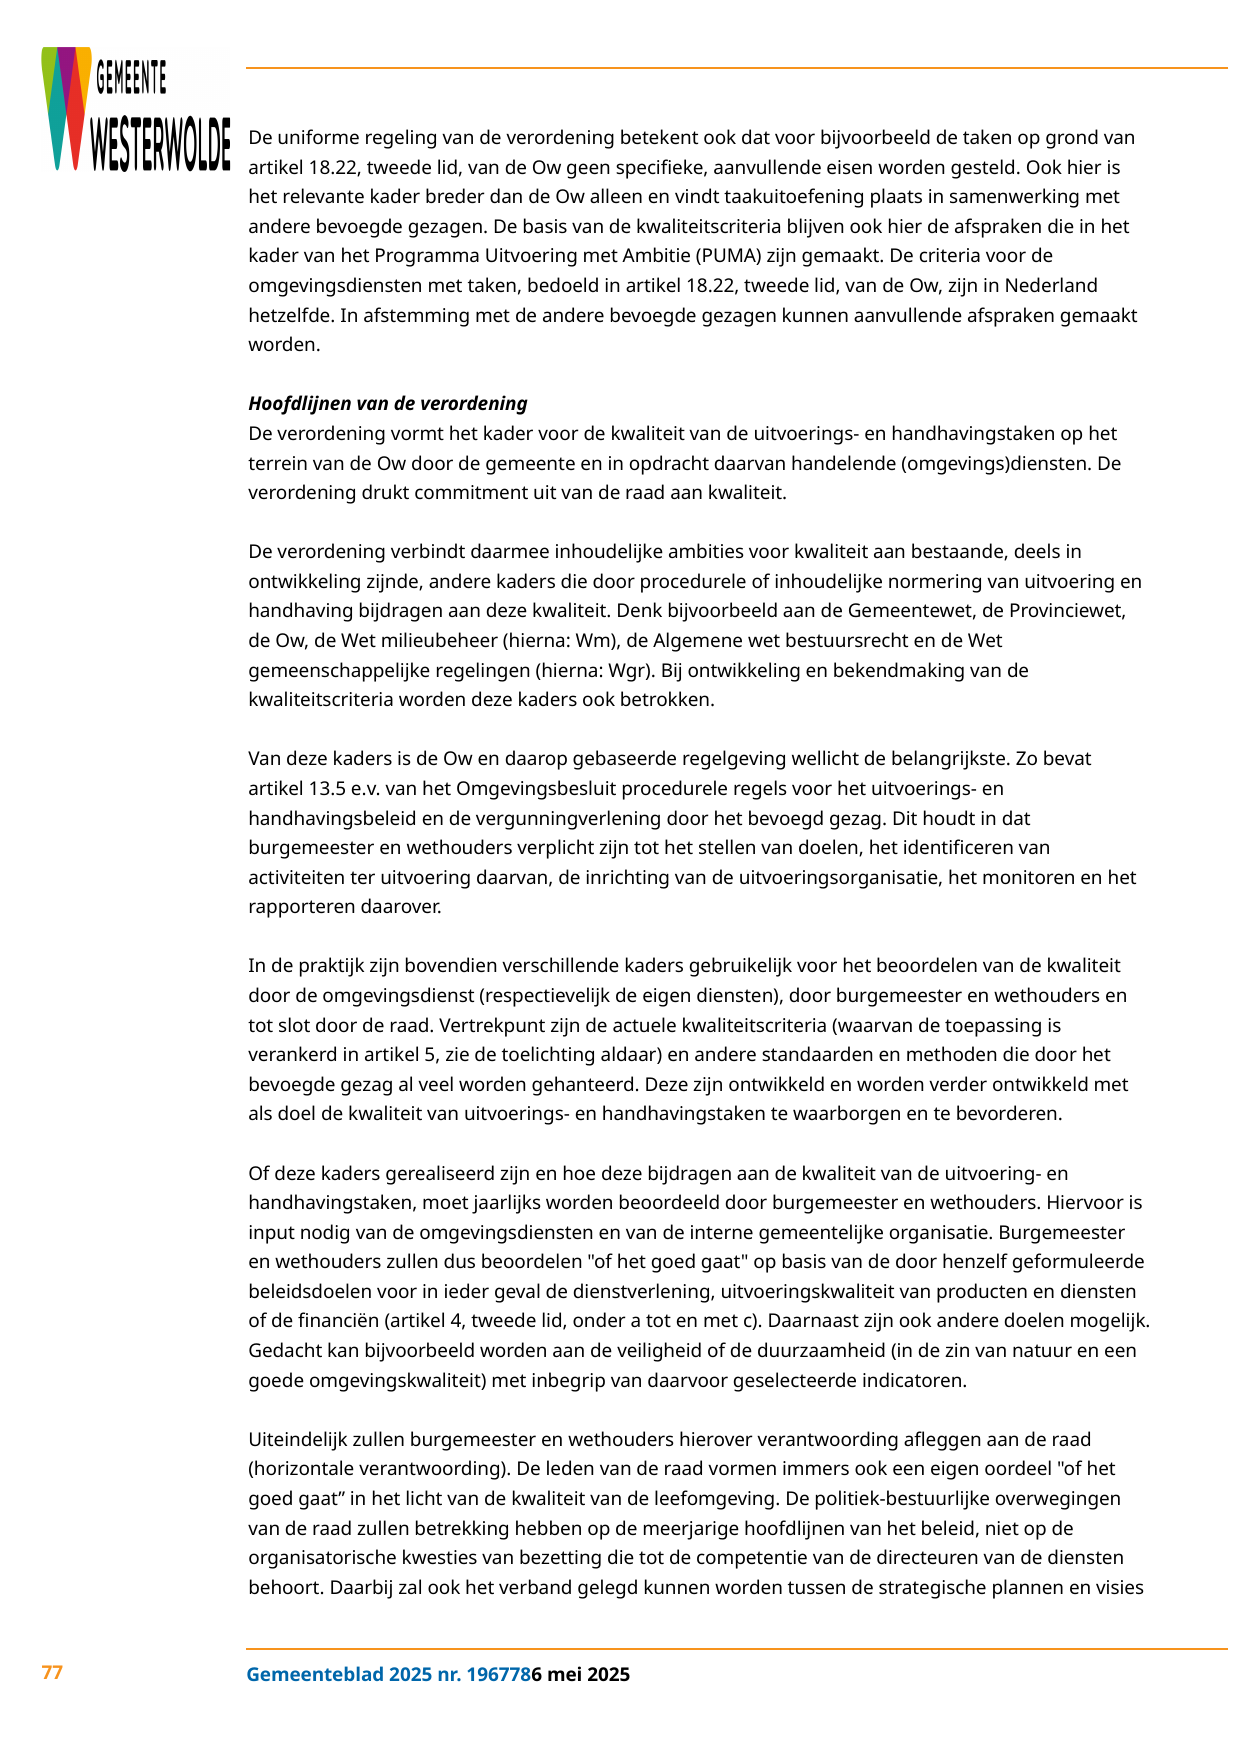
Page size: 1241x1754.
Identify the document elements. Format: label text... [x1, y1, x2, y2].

text De verordening vormt het kader voor de kwaliteit van de uitvoerings- en handhavingstaken op het terrein van de Ow door de gemeente en in opdracht daarvan handelende (omgevings)diensten. De verordening drukt commitment uit van de raad aan kwaliteit. [248, 420, 1152, 505]
picture [41, 47, 231, 172]
text Of deze kaders gerealiseerd zijn en hoe deze bijdragen aan de kwaliteit van de uitvoering- en handhavingstaken, moet jaarlijks worden beoordeeld door burgemeester en wethouders. Hiervoor is input nodig van de omgevingsdiensten en van de interne gemeentelijke organisatie. Burgemeester en wethouders zullen dus beoordelen "of het goed gaat" op basis van de door henzelf geformuleerde beleidsdoelen voor in ieder geval de dienstverlening, uitvoeringskwaliteit van producten en diensten of de financiën (artikel 4, tweede lid, onder a tot en met c). Daarnaast zijn ook andere doelen mogelijk. Gedacht kan bijvoorbeeld worden aan de veiligheid of de duurzaamheid (in de zin van natuur en een goede omgevingskwaliteit) met inbegrip van daarvoor geselecteerde indicatoren. [248, 1160, 1152, 1393]
text In de praktijk zijn bovendien verschillende kaders gebruikelijk voor het beoordelen van de kwaliteit door de omgevingsdienst (respectievelijk de eigen diensten), door burgemeester en wethouders en tot slot door de raad. Vertrekpunt zijn de actuele kwaliteitscriteria (waarvan de toepassing is verankerd in artikel 5, zie de toelichting aldaar) en andere standaarden en methoden die door het bevoegde gezag al veel worden gehanteerd. Deze zijn ontwikkeld en worden verder ontwikkeld met als doel de kwaliteit van uitvoerings- en handhavingstaken te waarborgen en te bevorderen. [248, 953, 1152, 1126]
text Van deze kaders is de Ow en daarop gebaseerde regelgeving wellicht de belangrijkste. Zo bevat artikel 13.5 e.v. van het Omgevingsbesluit procedurele regels voor het uitvoerings- en handhavingsbeleid en de vergunningverlening door het bevoegd gezag. Dit houdt in dat burgemeester en wethouders verplicht zijn tot het stellen van doelen, het identificeren van activiteiten ter uitvoering daarvan, de inrichting van de uitvoeringsorganisatie, het monitoren en het rapporteren daarover. [248, 746, 1152, 919]
text Hoofdlijnen van de verordening [248, 391, 1152, 416]
text De uniforme regeling van de verordening betekent ook dat voor bijvoorbeeld de taken op grond van artikel 18.22, tweede lid, van de Ow geen specifieke, aanvullende eisen worden gesteld. Ook hier is het relevante kader breder dan de Ow alleen en vindt taakuitoefening plaats in samenwerking met andere bevoegde gezagen. De basis van de kwaliteitscriteria blijven ook hier de afspraken die in het kader van het Programma Uitvoering met Ambitie (PUMA) zijn gemaakt. De criteria voor de omgevingsdiensten met taken, bedoeld in artikel 18.22, tweede lid, van de Ow, zijn in Nederland hetzelfde. In afstemming met de andere bevoegde gezagen kunnen aanvullende afspraken gemaakt worden. [248, 124, 1152, 357]
text Uiteindelijk zullen burgemeester en wethouders hierover verantwoording afleggen aan de raad (horizontale verantwoording). De leden van de raad vormen immers ook een eigen oordeel "of het goed gaat” in het licht van de kwaliteit van de leefomgeving. De politiek-bestuurlijke overwegingen van de raad zullen betrekking hebben op de meerjarige hoofdlijnen van het beleid, niet op de organisatorische kwesties van bezetting die tot de competentie van de directeuren van de diensten behoort. Daarbij zal ook het verband gelegd kunnen worden tussen de strategische plannen en visies [248, 1426, 1152, 1600]
text De verordening verbindt daarmee inhoudelijke ambities voor kwaliteit aan bestaande, deels in ontwikkeling zijnde, andere kaders die door procedurele of inhoudelijke normering van uitvoering en handhaving bijdragen aan deze kwaliteit. Denk bijvoorbeeld aan de Gemeentewet, de Provinciewet, de Ow, de Wet milieubeheer (hierna: Wm), de Algemene wet bestuursrecht en de Wet gemeenschappelijke regelingen (hierna: Wgr). Bij ontwikkeling en bekendmaking van de kwaliteitscriteria worden deze kaders ook betrokken. [248, 538, 1152, 712]
